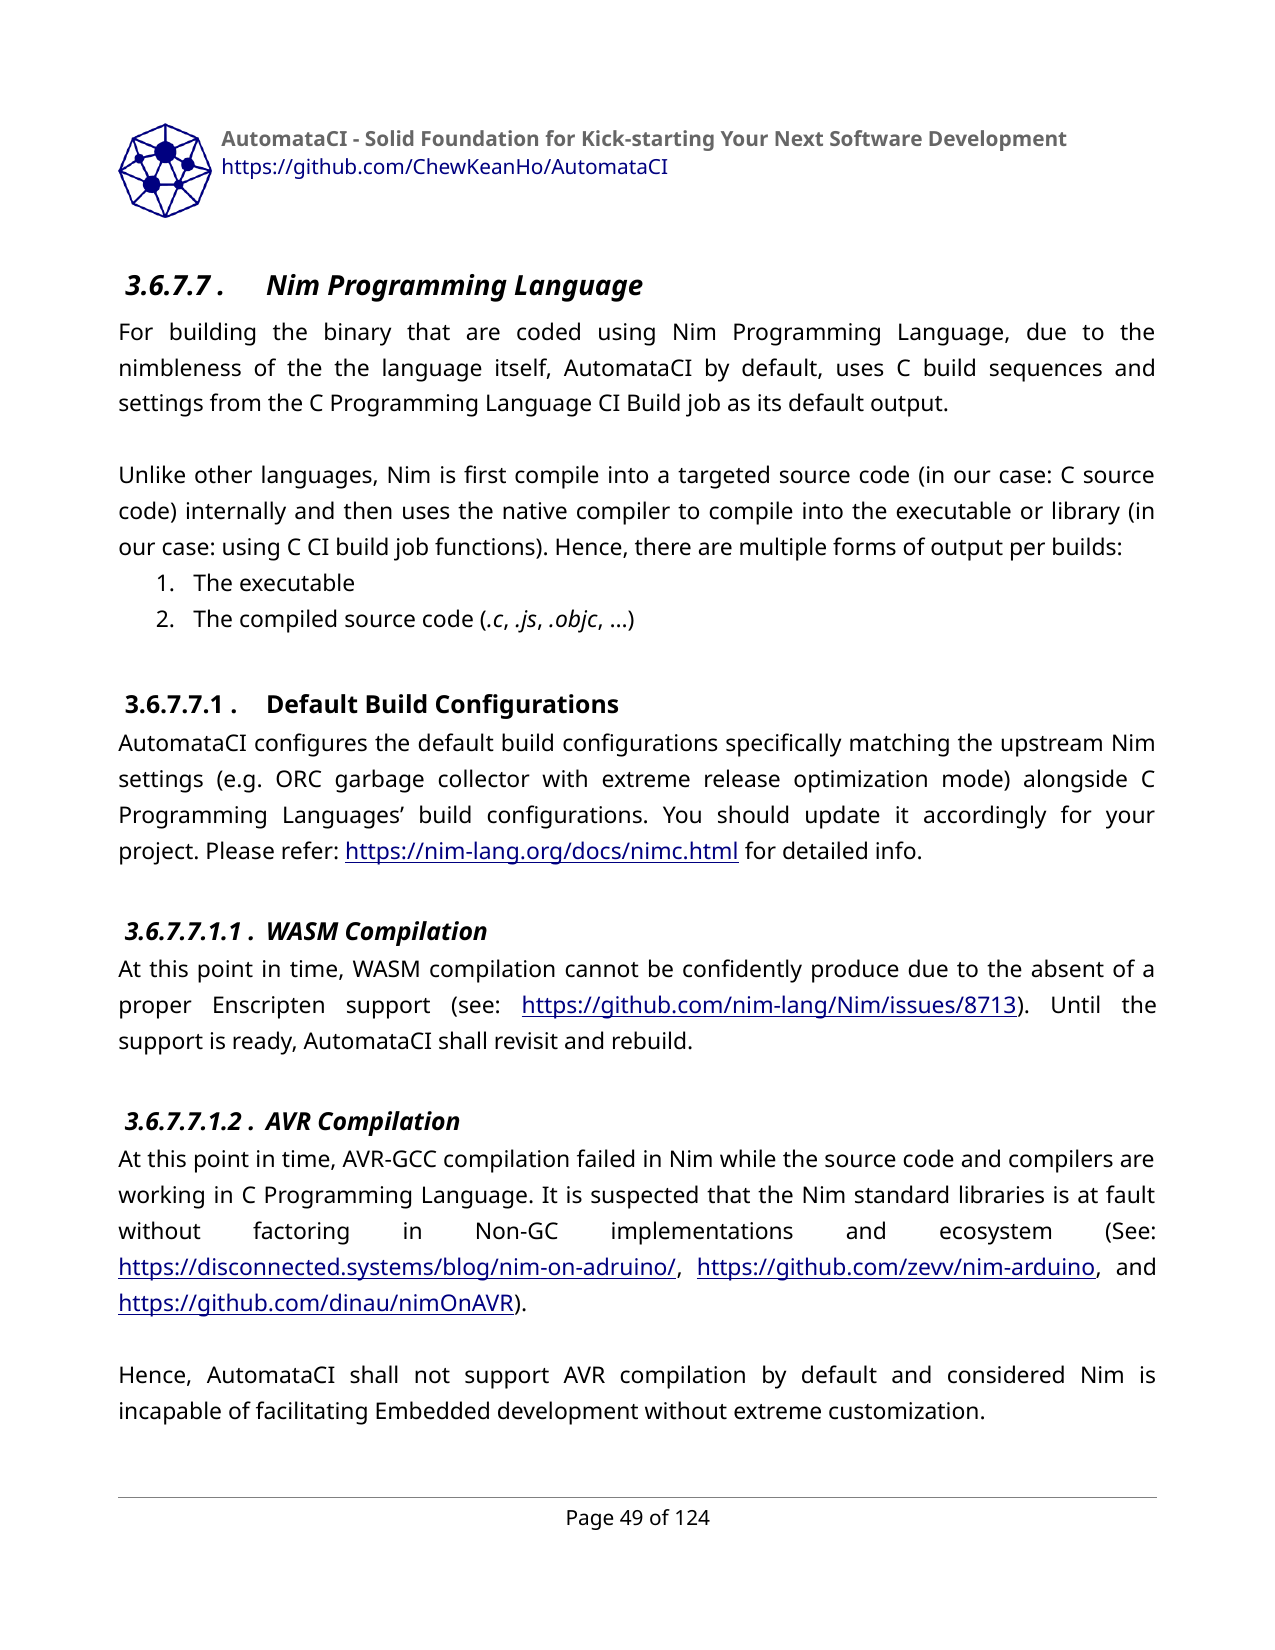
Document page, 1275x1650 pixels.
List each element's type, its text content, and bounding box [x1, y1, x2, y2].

text At this point in time, WASM compilation cannot be confidently produce due to the absent of a proper Enscripten support (see: https://github.com/nim-lang/Nim/issues/8713). Until the support is ready, AutomataCI shall revisit and rebuild. [118, 953, 1157, 1056]
subtitle Default Build Configurations [118, 687, 1157, 721]
text For building the binary that are coded using Nim Programming Language, due to the nimbleness of the the language itself, AutomataCI by default, uses C build sequences and settings from the C Programming Language CI Build job as its default output. [118, 316, 1157, 419]
text At this point in time, AVR-GCC compilation failed in Nim while the source code and compilers are working in C Programming Language. It is suspected that the Nim standard libraries is at fault without factoring in Non-GC implementations and ecosystem (See: https://disconnected.systems/blog/nim-on-adruino/, https://github.com/zevv/nim-arduino, and https://github.com/dinau/nimOnAVR). [118, 1143, 1157, 1318]
subtitle Nim Programming Language [118, 265, 1157, 303]
list The compiled source code (.c, .js, .objc, …) [156, 603, 1157, 634]
subtitle AVR Compilation [118, 1103, 1157, 1137]
text Hence, AutomataCI shall not support AVR compilation by default and considered Nim is incapable of facilitating Embedded development without extreme customization. [118, 1359, 1157, 1426]
subtitle WASM Compilation [118, 913, 1157, 947]
picture [118, 123, 212, 218]
list The executable [156, 567, 1157, 598]
text Unlike other languages, Nim is first compile into a targeted source code (in our case: C source code) internally and then uses the native compiler to compile into the executable or library (in our case: using C CI build job functions). Hence, there are multiple forms of output per builds: [118, 459, 1157, 562]
text AutomataCI configures the default build configurations specifically matching the upstream Nim settings (e.g. ORC garbage collector with extreme release optimization mode) alongside C Programming Languages’ build configurations. You should update it accordingly for your project. Please refer: https://nim-lang.org/docs/nimc.html for detailed info. [118, 727, 1157, 866]
